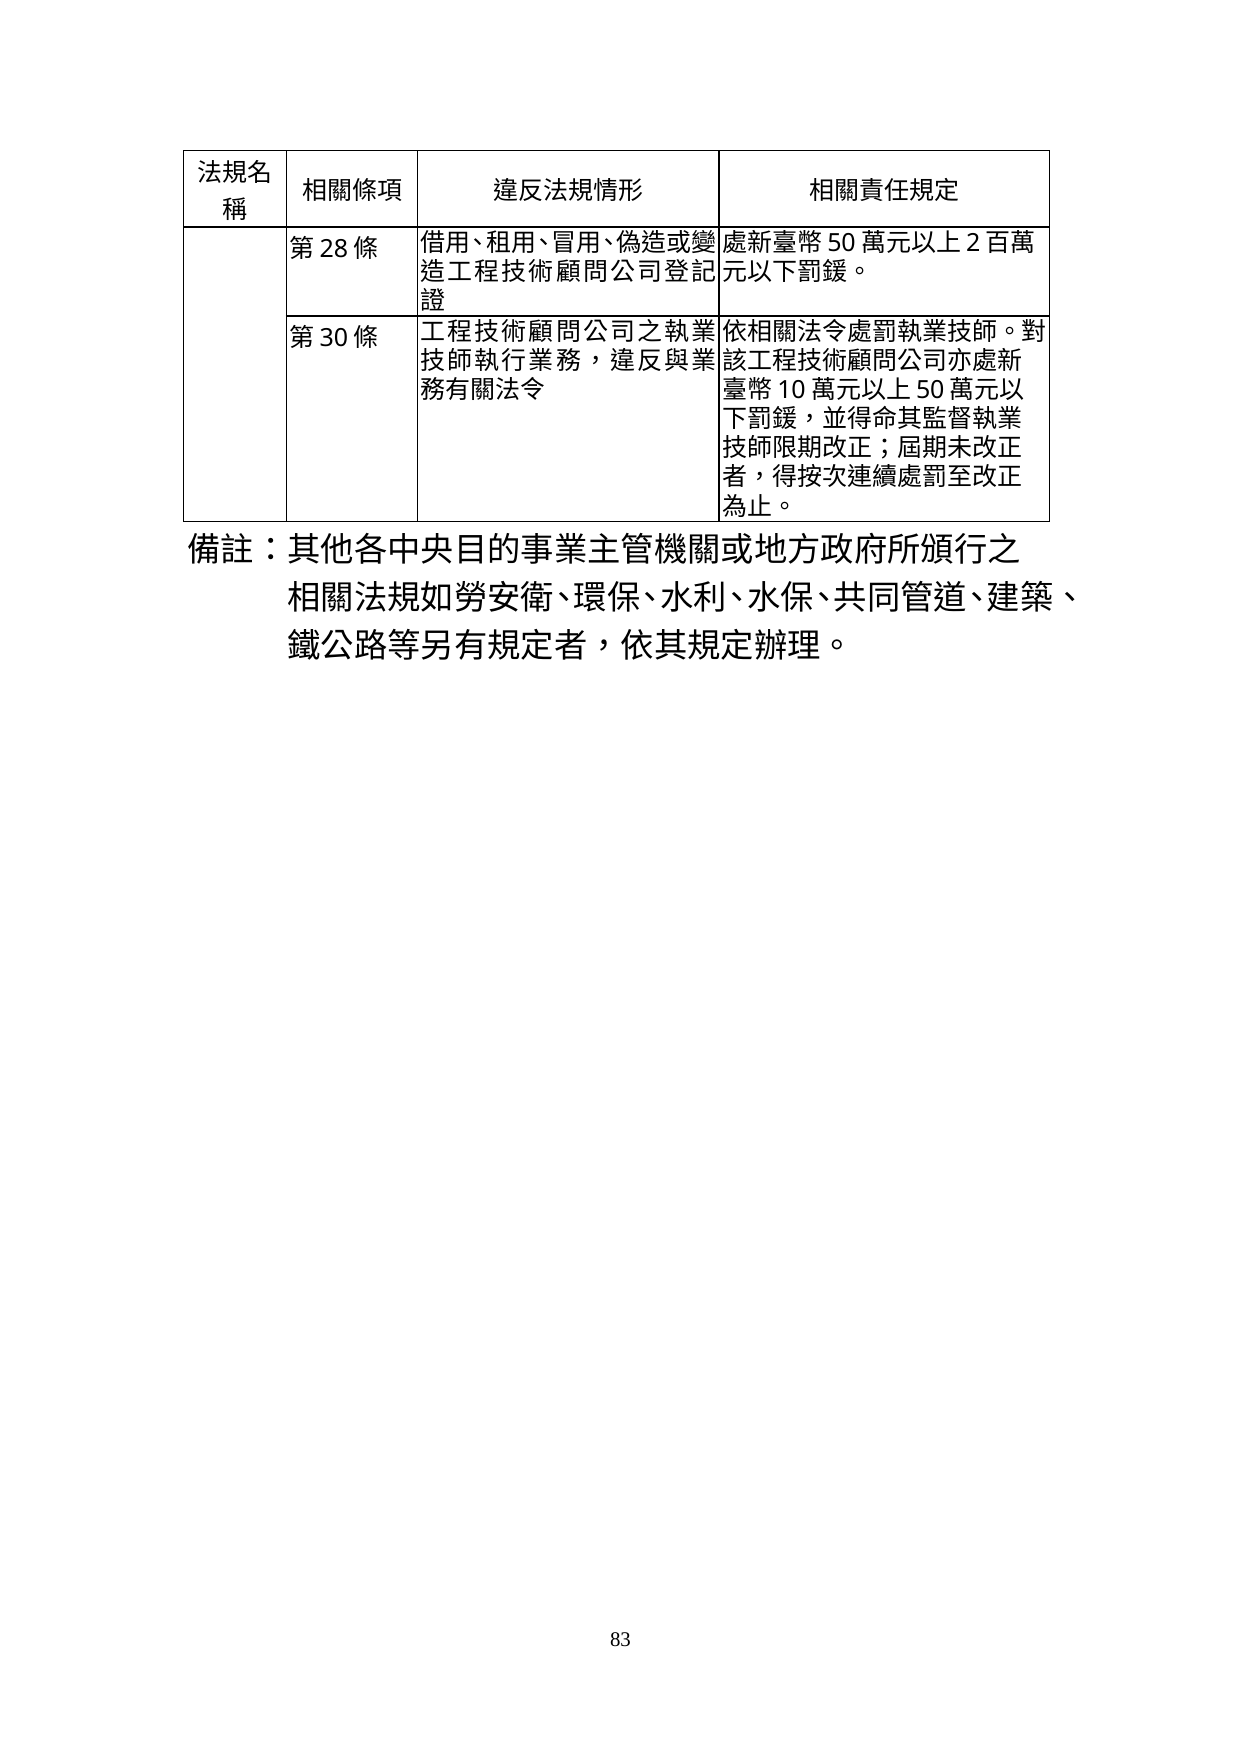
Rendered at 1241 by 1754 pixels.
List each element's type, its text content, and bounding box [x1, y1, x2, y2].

text 備註：其他各中央目的事業主管機關或地方政府所頒行之相關法規如勞安衛、環保、水利、水保、共同管道、建築、鐵公路等另有規定者，依其規定辦理。 [187, 522, 1053, 667]
table_cell 工程技術顧問公司之執業技師執行業務，違反與業務有關法令 [418, 317, 718, 521]
table_cell 第30條 [287, 317, 417, 521]
table_cell [184, 228, 286, 521]
table_header 相關責任規定 [720, 151, 1049, 226]
table_header 違反法規情形 [418, 151, 718, 226]
table_cell 處新臺幣50萬元以上2百萬元以下罰鍰。 [720, 228, 1049, 315]
table_cell 借用、租用、冒用、偽造或變造工程技術顧問公司登記證 [418, 228, 718, 315]
table_header 相關條項 [287, 151, 417, 226]
table_cell 依相關法令處罰執業技師。對該工程技術顧問公司亦處新臺幣10萬元以上50萬元以下罰鍰，並得命其監督執業技師限期改正；屆期未改正者，得按次連續處罰至改正為止。 [720, 317, 1049, 521]
table_header 法規名稱 [184, 151, 286, 226]
table_cell 第28條 [287, 228, 417, 315]
